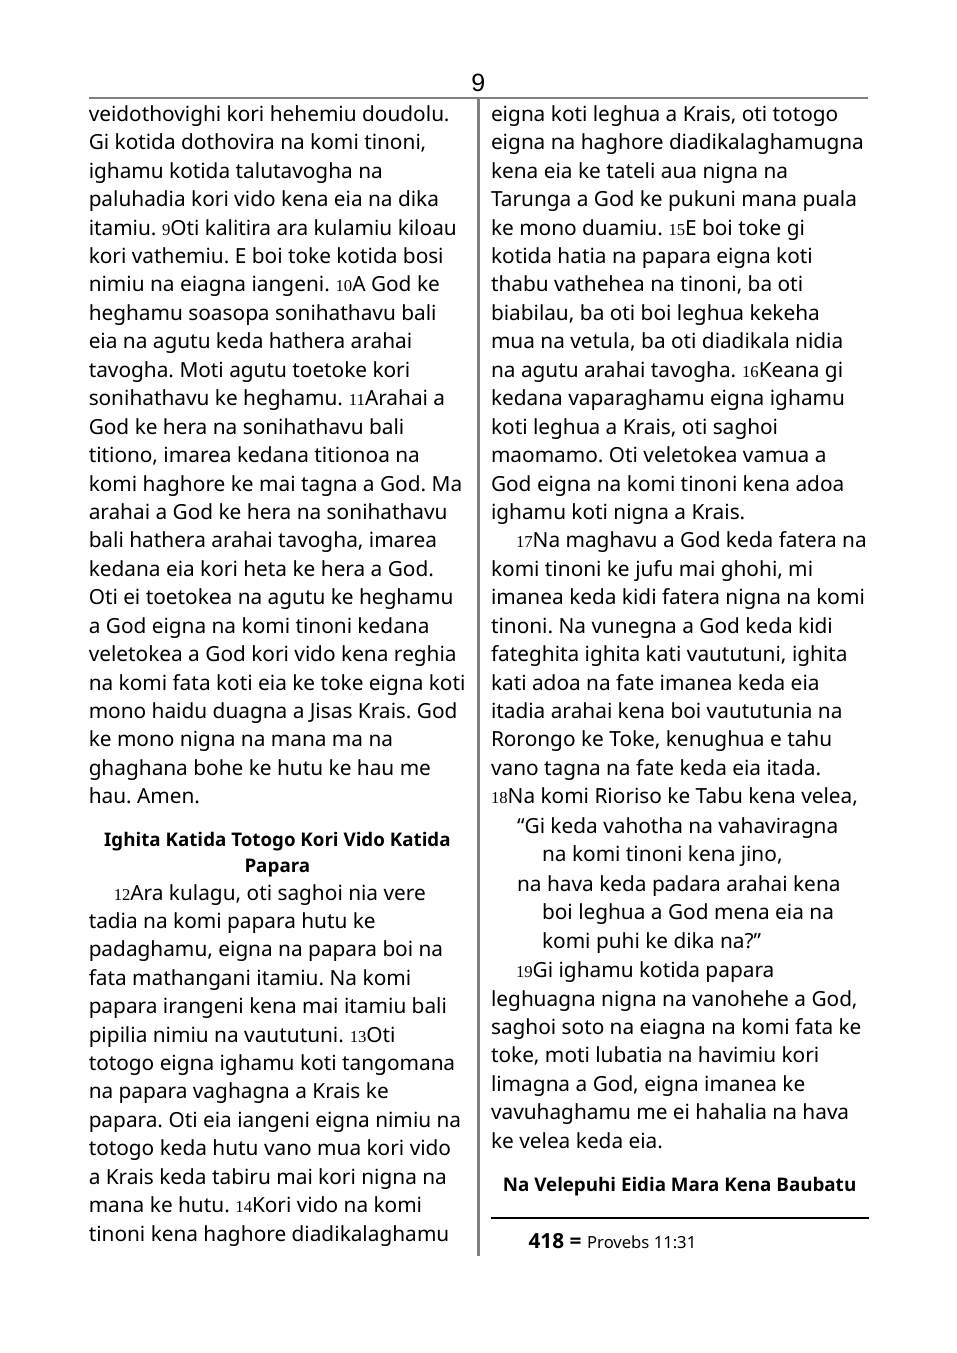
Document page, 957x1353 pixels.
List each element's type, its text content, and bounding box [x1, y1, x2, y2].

text 418 = Provebs 11:31 [491, 1227, 868, 1255]
text veidothovighi kori hehemiu doudolu. Gi kotida dothovira na komi tinoni, ighamu kotida talutavogha na paluhadia kori vido kena eia na dika itamiu. 9Oti kalitira ara kulamiu kiloau kori vathemiu. E boi toke kotida bosi nimiu na eiagna iangeni. 10A God ke heghamu soasopa sonihathavu bali eia na agutu keda hathera arahai tavogha. Moti agutu toetoke kori sonihathavu ke heghamu. 11Arahai a God ke hera na sonihathavu bali titiono, imarea kedana titionoa na komi haghore ke mai tagna a God. Ma arahai a God ke hera na sonihathavu bali hathera arahai tavogha, imarea kedana eia kori heta ke hera a God. Oti ei toetokea na agutu ke heghamu a God eigna na komi tinoni kedana veletokea a God kori vido kena reghia na komi fata koti eia ke toke eigna koti mono haidu duagna a Jisas Krais. God ke mono nigna na mana ma na ghaghana bohe ke hutu ke hau me hau. Amen. [88, 99, 466, 810]
text 19Gi ighamu kotida papara leghuagna nigna na vanohehe a God, saghoi soto na eiagna na komi fata ke toke, moti lubatia na havimiu kori limagna a God, eigna imanea ke vavuhaghamu me ei hahalia na hava ke velea keda eia. [491, 955, 868, 1154]
text “Gi keda vahotha na vahaviragna na komi tinoni kena jino, [517, 811, 867, 868]
text na hava keda padara arahai kena boi leghua a God mena eia na komi puhi ke dika na?” [517, 868, 867, 954]
text Na Velepuhi Eidia Mara Kena Baubatu [491, 1171, 868, 1196]
text 12Ara kulagu, oti saghoi nia vere tadia na komi papara hutu ke padaghamu, eigna na papara boi na fata mathangani itamiu. Na komi papara irangeni kena mai itamiu bali pipilia nimiu na vaututuni. 13Oti totogo eigna ighamu koti tangomana na papara vaghagna a Krais ke papara. Oti eia iangeni eigna nimiu na totogo keda hutu vano mua kori vido a Krais keda tabiru mai kori nigna na mana ke hutu. 14Kori vido na komi tinoni kena haghore diadikalaghamu [88, 878, 466, 1247]
text Ighita Katida Totogo Kori Vido Katida Papara [88, 827, 466, 878]
text 17Na maghavu a God keda fatera na komi tinoni ke jufu mai ghohi, mi imanea keda kidi fatera nigna na komi tinoni. Na vunegna a God keda kidi fateghita ighita kati vaututuni, ighita kati adoa na fate imanea keda eia itadia arahai kena boi vaututunia na Rorongo ke Toke, kenughua e tahu vano tagna na fate keda eia itada. 18Na komi Rioriso ke Tabu kena velea, [491, 526, 868, 810]
text eigna koti leghua a Krais, oti totogo eigna na haghore diadikalaghamugna kena eia ke tateli aua nigna na Tarunga a God ke pukuni mana puala ke mono duamiu. 15E boi toke gi kotida hatia na papara eigna koti thabu vathehea na tinoni, ba oti biabilau, ba oti boi leghua kekeha mua na vetula, ba oti diadikala nidia na agutu arahai tavogha. 16Keana gi kedana vaparaghamu eigna ighamu koti leghua a Krais, oti saghoi maomamo. Oti veletokea vamua a God eigna na komi tinoni kena adoa ighamu koti nigna a Krais. [491, 99, 868, 526]
